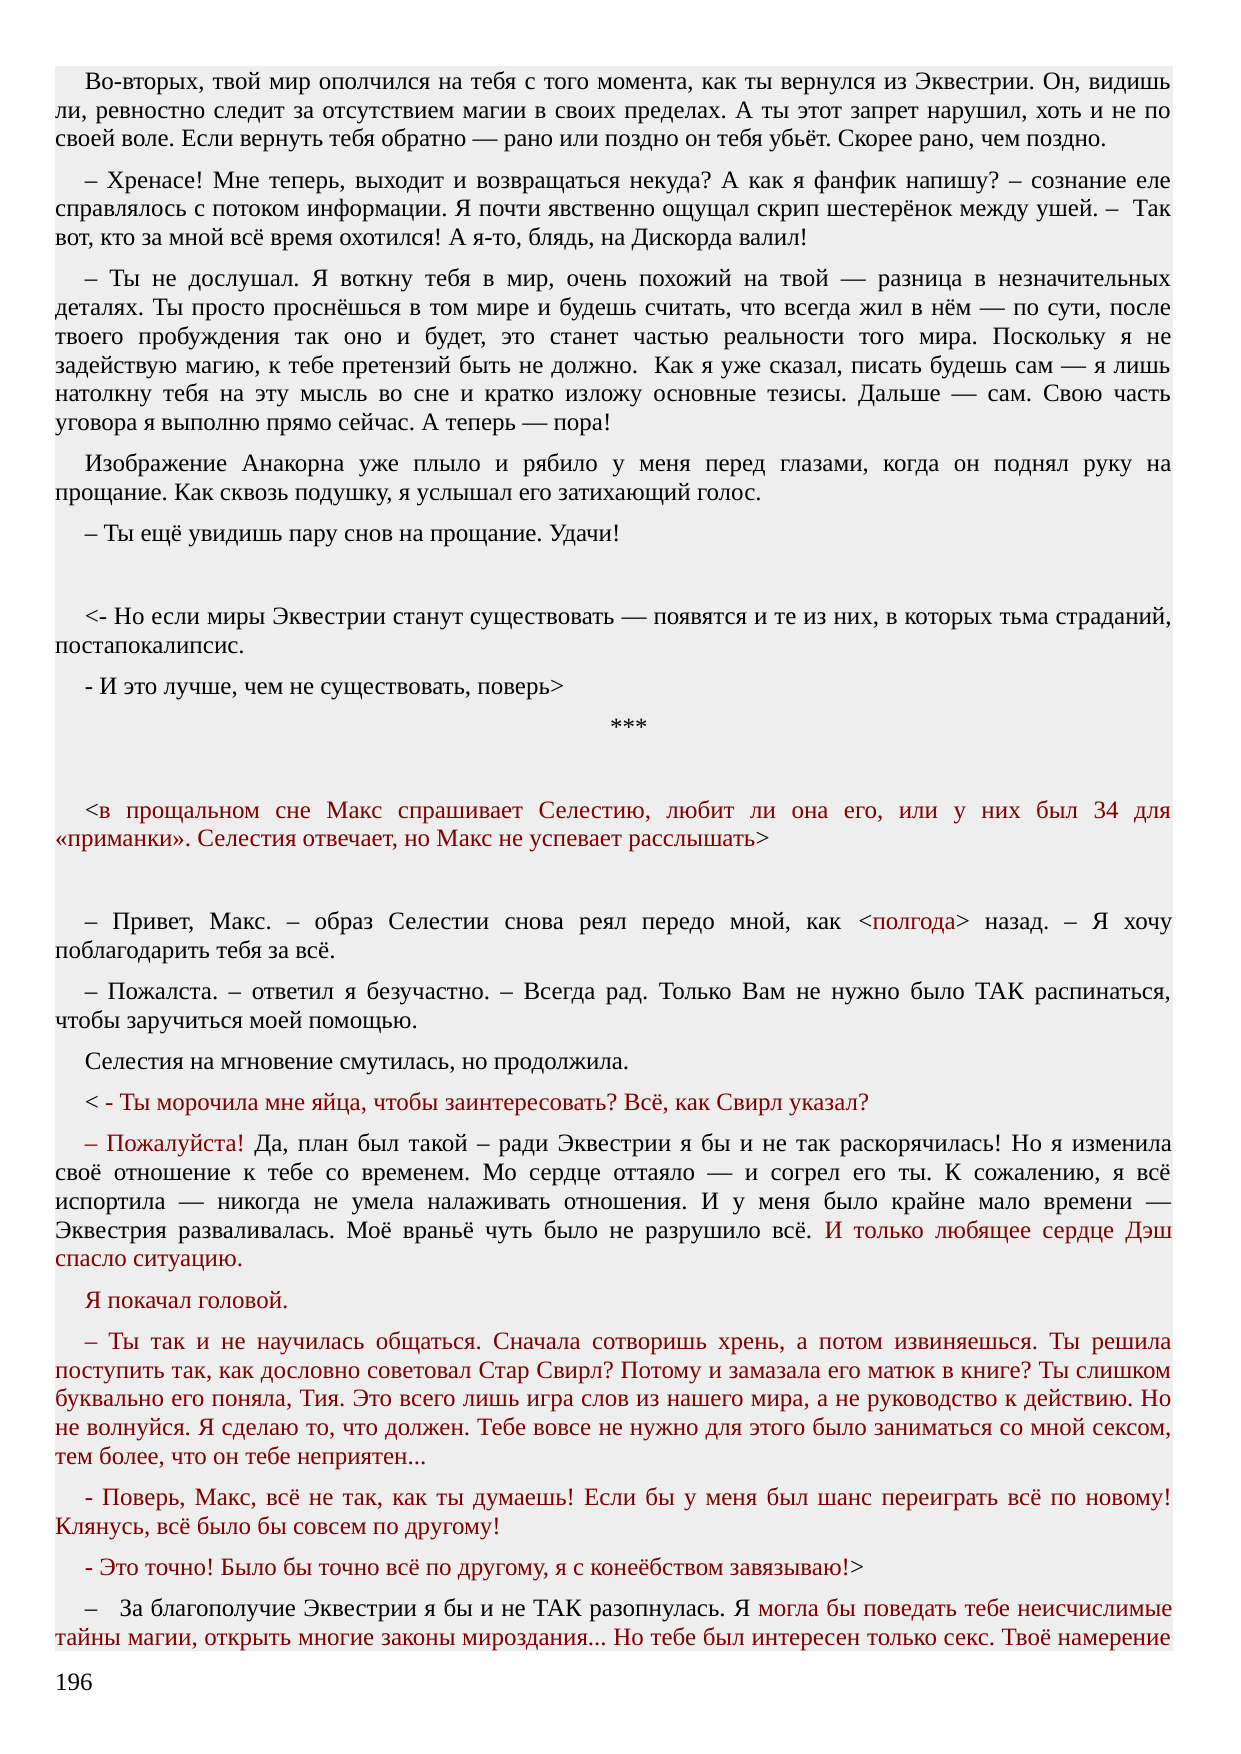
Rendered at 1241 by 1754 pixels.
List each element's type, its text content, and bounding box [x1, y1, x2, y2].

text - Это точно! Было бы точно всё по другому, я с конеёбством завязываю!> [55, 1552, 1173, 1581]
text <в прощальном сне Макс спрашивает Селестию, любит ли она его, или у них был 34 для «приманки». Селестия отвечает, но Макс не успевает расслышать> [55, 795, 1173, 852]
text – Ты так и не научилась общаться. Сначала сотворишь хрень, а потом извиняешься. Ты решила поступить так, как дословно советовал Стар Свирл? Потому и замазала его матюк в книге? Ты слишком буквально его поняла, Тия. Это всего лишь игра слов из нашего мира, а не руководство к действию. Но не волнуйся. Я сделаю то, что должен. Тебе вовсе не нужно для этого было заниматься со мной сексом, тем более, что он тебе неприятен... [55, 1326, 1173, 1470]
text – Хренасе! Мне теперь, выходит и возвращаться некуда? А как я фанфик напишу? – сознание еле справлялось с потоком информации. Я почти явственно ощущал скрип шестерёнок между ушей. – Так вот, кто за мной всё время охотился! А я-то, блядь, на Дискорда валил! [55, 165, 1173, 251]
text <- Но если миры Эквестрии станут существовать — появятся и те из них, в которых тьма страданий, постапокалипсис. [55, 601, 1173, 658]
text – Ты ещё увидишь пару снов на прощание. Удачи! [55, 518, 1173, 547]
text – Пожалста. – ответил я безучастно. – Всегда рад. Только Вам не нужно было ТАК распинаться, чтобы заручиться моей помощью. [55, 976, 1173, 1033]
text < - Ты морочила мне яйца, чтобы заинтересовать? Всё, как Свирл указал? [55, 1087, 1173, 1116]
text *** [55, 712, 1173, 741]
text – Ты не дослушал. Я воткну тебя в мир, очень похожий на твой — разница в незначительных деталях. Ты просто проснёшься в том мире и будешь считать, что всегда жил в нём — по сути, после твоего пробуждения так оно и будет, это станет частью реальности того мира. Поскольку я не задействую магию, к тебе претензий быть не должно. Как я уже сказал, писать будешь сам — я лишь натолкну тебя на эту мысль во сне и кратко изложу основные тезисы. Дальше — сам. Свою часть уговора я выполню прямо сейчас. А теперь — пора! [55, 263, 1173, 436]
text Изображение Анакорна уже плыло и рябило у меня перед глазами, когда он поднял руку на прощание. Как сквозь подушку, я услышал его затихающий голос. [55, 448, 1173, 506]
text – Привет, Макс. – образ Селестии снова реял передо мной, как <полгода> назад. – Я хочу поблагодарить тебя за всё. [55, 906, 1173, 963]
text - Поверь, Макс, всё не так, как ты думаешь! Если бы у меня был шанс переиграть всё по новому! Клянусь, всё было бы совсем по другому! [55, 1482, 1173, 1540]
text – Пожалуйста! Да, план был такой – ради Эквестрии я бы и не так раскорячилась! Но я изменила своё отношение к тебе со временем. Мо сердце оттаяло — и согрел его ты. К сожалению, я всё испортила — никогда не умела налаживать отношения. И у меня было крайне мало времени — Эквестрия разваливалась. Моё враньё чуть было не разрушило всё. И только любящее сердце Дэш спасло ситуацию. [55, 1128, 1173, 1272]
text – За благополучие Эквестрии я бы и не ТАК разопнулась. Я могла бы поведать тебе неисчислимые тайны магии, открыть многие законы мироздания... Но тебе был интересен только секс. Твоё намерение [55, 1593, 1173, 1651]
text Я покачал головой. [55, 1285, 1173, 1313]
text - И это лучше, чем не существовать, поверь> [55, 671, 1173, 700]
text Селестия на мгновение смутилась, но продолжила. [55, 1046, 1173, 1075]
text Во-вторых, твой мир ополчился на тебя с того момента, как ты вернулся из Эквестрии. Он, видишь ли, ревностно следит за отсутствием магии в своих пределах. А ты этот запрет нарушил, хоть и не по своей воле. Если вернуть тебя обратно — рано или поздно он тебя убьёт. Скорее рано, чем поздно. [55, 66, 1173, 152]
